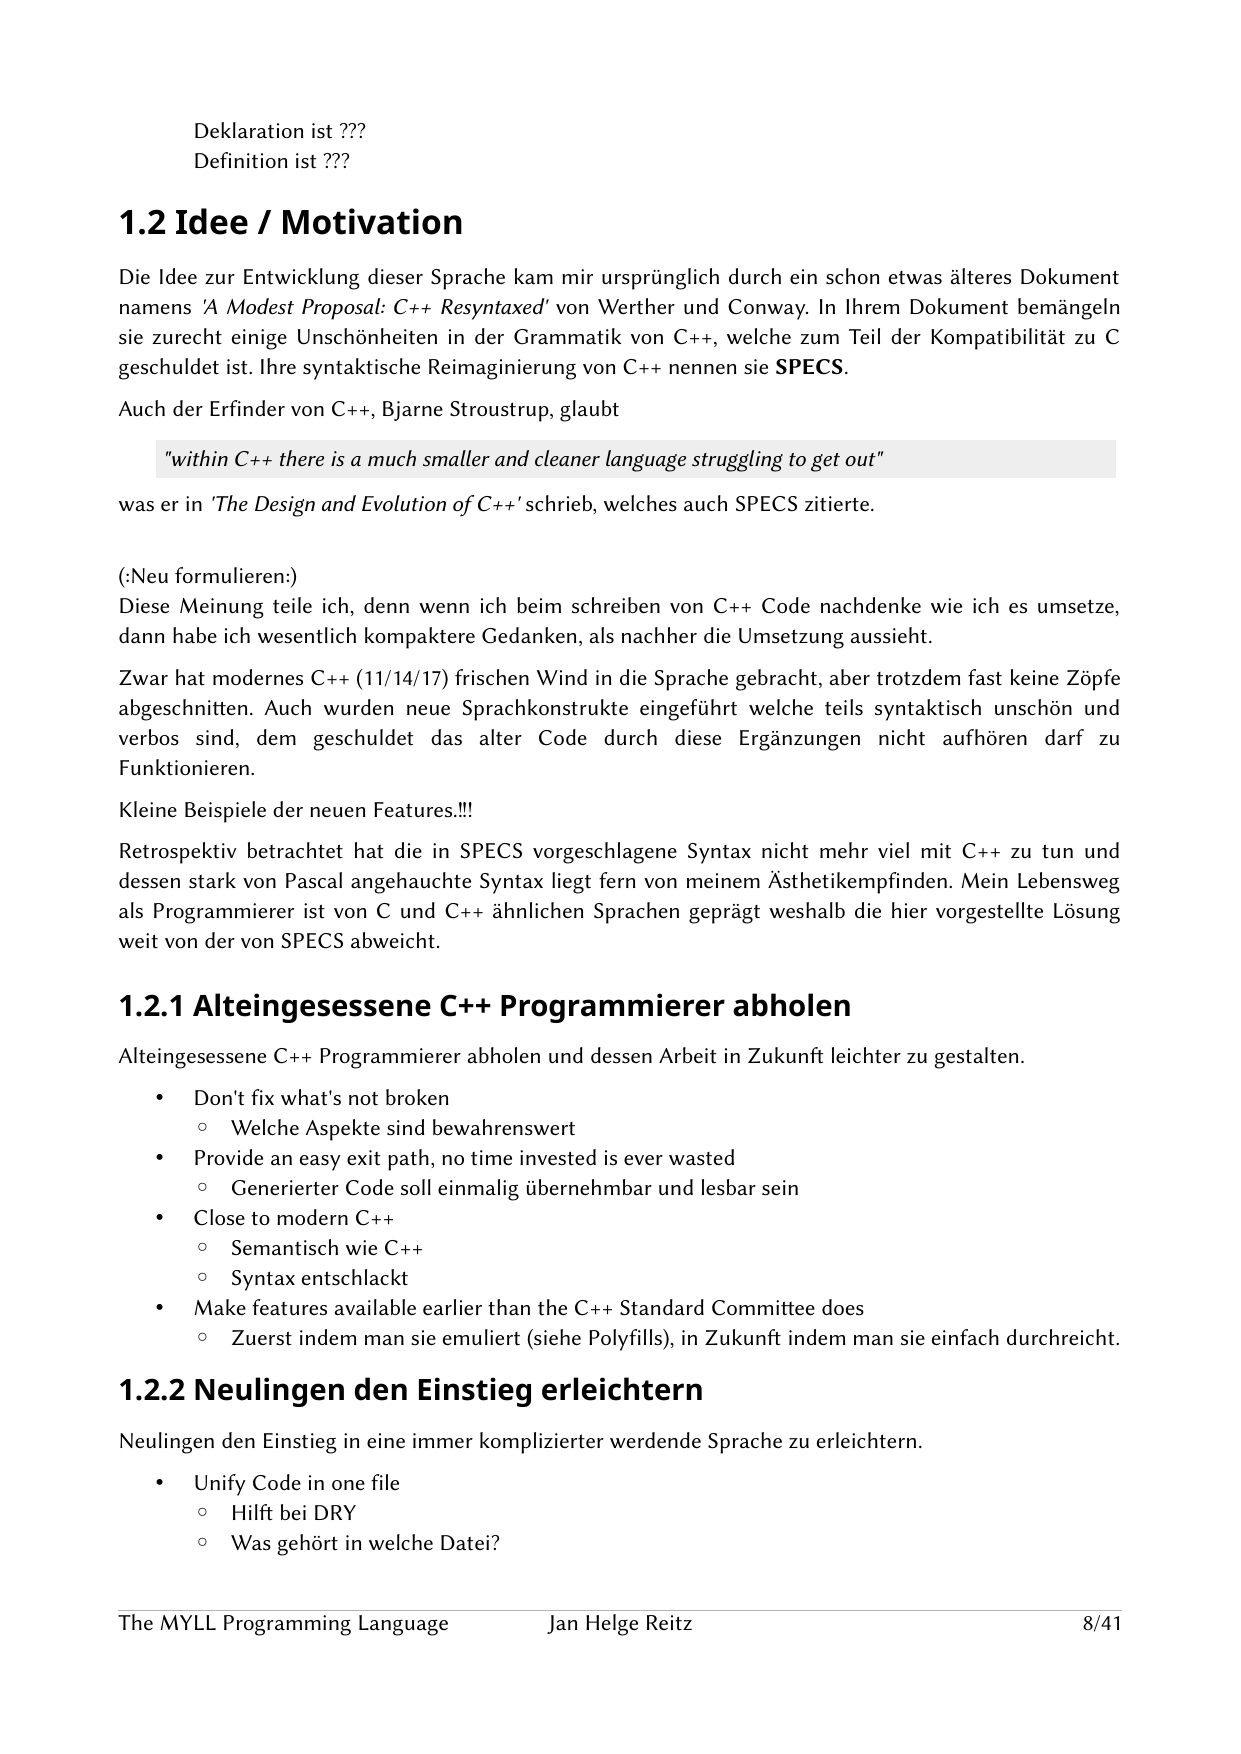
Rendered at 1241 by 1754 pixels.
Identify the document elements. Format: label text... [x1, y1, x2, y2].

text Auch der Erfinder von C++, Bjarne Stroustrup, glaubt [118, 396, 1122, 422]
text (:Neu formulieren:) [118, 563, 1122, 589]
list Make features available earlier than the C++ Standard Committee does [156, 1295, 1122, 1321]
list Provide an easy exit path, no time invested is ever wasted [156, 1145, 1122, 1171]
list Semantisch wie C++ [193, 1235, 1122, 1261]
text "within C++ there is a much smaller and cleaner language struggling to get out" [156, 440, 1116, 478]
subtitle Alteingesessene C++ Programmierer abholen [118, 984, 1122, 1024]
list Generierter Code soll einmalig übernehmbar und lesbar sein [193, 1175, 1122, 1201]
text Neulingen den Einstieg in eine immer komplizierter werdende Sprache zu erleichtern. [118, 1428, 1122, 1454]
list Was gehört in welche Datei? [193, 1529, 1122, 1556]
text Zwar hat modernes C++ (11/14/17) frischen Wind in die Sprache gebracht, aber trotzdem fast keine Zöpfe abgeschnitten. Auch wurden neue Sprachkonstrukte eingeführt welche teils syntaktisch unschön und verbos sind, dem geschuldet das alter Code durch diese Ergänzungen nicht aufhören darf zu Funktionieren. [118, 665, 1122, 781]
list Don't fix what's not broken [156, 1085, 1122, 1111]
list Zuerst indem man sie emuliert (siehe Polyfills), in Zukunft indem man sie einfach durchreicht. [193, 1325, 1122, 1351]
text Kleine Beispiele der neuen Features.!!! [118, 796, 1122, 823]
list Syntax entschlackt [193, 1265, 1122, 1291]
text Retrospektiv betrachtet hat die in SPECS vorgeschlagene Syntax nicht mehr viel mit C++ zu tun und dessen stark von Pascal angehauchte Syntax liegt fern von meinem Ästhetikempfinden. Mein Lebensweg als Programmierer ist von C und C++ ähnlichen Sprachen geprägt weshalb die hier vorgestellte Lösung weit von der von SPECS abweicht. [118, 838, 1122, 954]
list Hilft bei DRY [193, 1499, 1122, 1526]
text Alteingesessene C++ Programmierer abholen und dessen Arbeit in Zukunft leichter zu gestalten. [118, 1043, 1122, 1069]
list Welche Aspekte sind bewahrenswert [193, 1115, 1122, 1141]
subtitle Idee / Motivation [118, 199, 1122, 245]
subtitle Neulingen den Einstieg erleichtern [118, 1369, 1122, 1409]
text was er in 'The Design and Evolution of C++' schrieb, welches auch SPECS zitierte. [118, 491, 1122, 517]
text Deklaration ist ??? Definition ist ??? [193, 118, 1122, 174]
list Unify Code in one file [156, 1469, 1122, 1496]
text Die Idee zur Entwicklung dieser Sprache kam mir ursprünglich durch ein schon etwas älteres Dokument namens 'A Modest Proposal: C++ Resyntaxed' von Werther und Conway. In Ihrem Dokument bemängeln sie zurecht einige Unschönheiten in der Grammatik von C++, welche zum Teil der Kompatibilität zu C geschuldet ist. Ihre syntaktische Reimaginierung von C++ nennen sie SPECS. [118, 264, 1122, 380]
text Diese Meinung teile ich, denn wenn ich beim schreiben von C++ Code nachdenke wie ich es umsetze, dann habe ich wesentlich kompaktere Gedanken, als nachher die Umsetzung aussieht. [118, 593, 1122, 649]
list Close to modern C++ [156, 1205, 1122, 1231]
